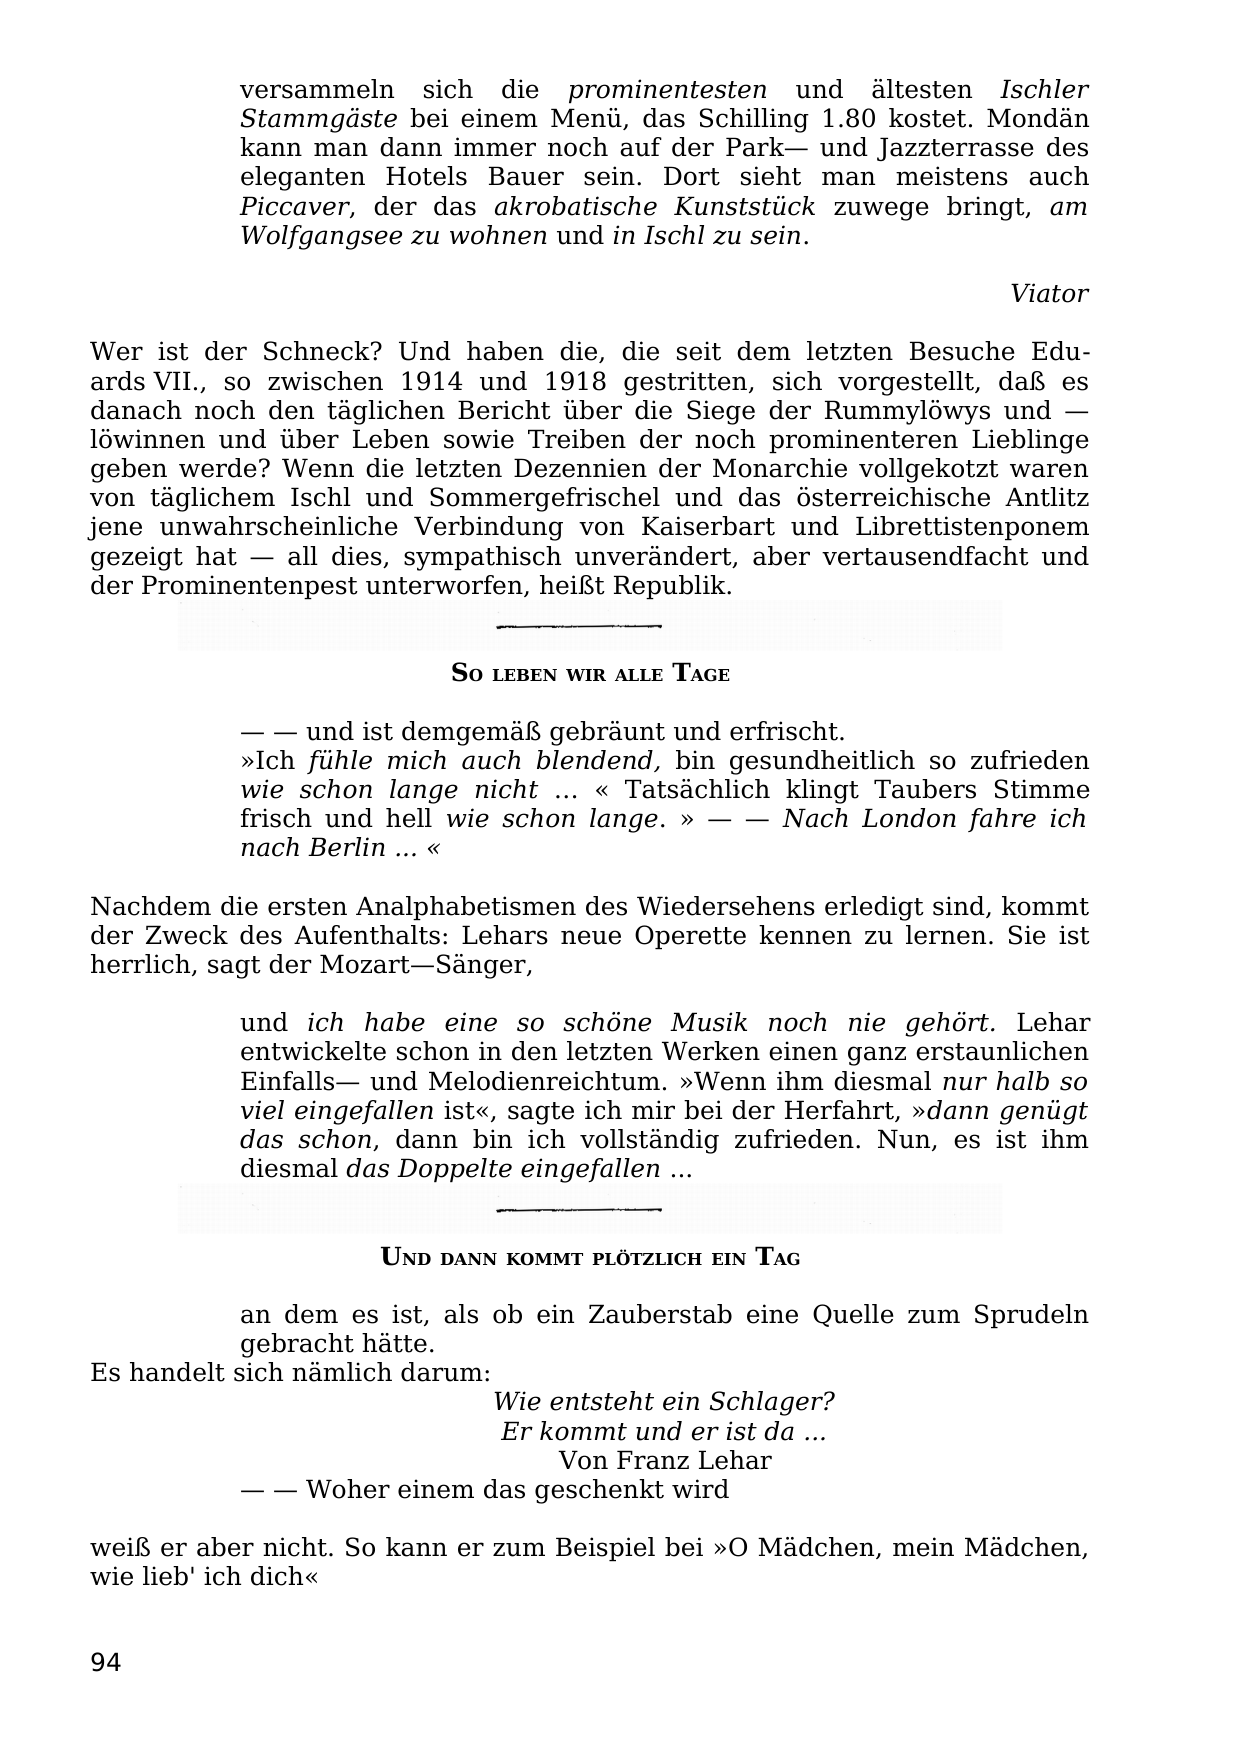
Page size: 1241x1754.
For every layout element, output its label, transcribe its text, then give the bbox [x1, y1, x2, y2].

text Wer ist der Schneck? Und haben die, die seit dem letzten Besuche Edu­ards VII., so zwischen 1914 und 1918 gestritten, sich vorgestellt, daß es danach noch den täglichen Bericht über die Siege der Rummylöwys und —löwinnen und über Leben sowie Treiben der noch prominenteren Lieblinge geben werde? Wenn die letzten Dezennien der Monarchie vollgekotzt waren von täglichem Ischl und Sommergefrischel und das österreichische Antlitz jene unwahrscheinliche Verbindung von Kaiserbart und Librettistenponem gezeigt hat — all dies, sympathisch unverändert, aber vertausendfacht und der Prominentenpest unterworfen, heißt Republik. [90, 337, 1091, 600]
picture [177, 1183, 1003, 1234]
text Viator [240, 279, 1091, 308]
text weiß er aber nicht. So kann er zum Beispiel bei »O Mädchen, mein Mädchen, wie lieb' ich dich« [90, 1533, 1091, 1592]
text und ich habe eine so schöne Musik noch nie gehört. Lehar entwickelte schon in den letzten Werken einen ganz erstaunlichen Einfalls— und Melodienreichtum. »Wenn ihm diesmal nur halb so viel eingefallen ist«, sagte ich mir bei der Herfahrt, »dann genügt das schon, dann bin ich vollständig zufrieden. Nun, es ist ihm diesmal das Doppelte eingefallen ... [240, 1008, 1091, 1183]
text an dem es ist, als ob ein Zauberstab eine Quelle zum Sprudeln gebracht hätte. [240, 1300, 1091, 1358]
picture [177, 600, 1003, 651]
text Wie entsteht ein Schlager? [240, 1387, 1091, 1417]
text Und dann kommt plötzlich ein Tag [90, 1183, 1091, 1271]
text Es handelt sich nämlich darum: [90, 1358, 1091, 1387]
text So leben wir alle Tage [90, 600, 1091, 687]
text Er kommt und er ist da ... [240, 1417, 1091, 1446]
text Von Franz Lehar [240, 1446, 1091, 1475]
text »Ich fühle mich auch blendend, bin gesundheitlich so zufrieden wie schon lange nicht … « Tatsächlich klingt Taubers Stimme frisch und hell wie schon lange. » — — Nach London fahre ich nach Berlin ... « [240, 746, 1091, 862]
text versammeln sich die prominentesten und ältesten Ischler Stammgäste bei einem Menü, das Schilling 1.80 kostet. Mondän kann man dann immer noch auf der Park— und Jazzterrasse des eleganten Hotels Bauer sein. Dort sieht man meistens auch Piccaver, der das akrobatische Kunststück zuwege bringt, am Wolfgangsee zu wohnen und in Ischl zu sein. [240, 75, 1091, 279]
text Nachdem die ersten Analphabetismen des Wiedersehens erledigt sind, kommt der Zweck des Aufenthalts: Lehars neue Operette kennen zu lernen. Sie ist herrlich, sagt der Mozart—Sänger, [90, 892, 1091, 979]
text — — Woher einem das geschenkt wird [240, 1475, 1091, 1504]
text — — und ist demgemäß gebräunt und erfrischt. [90, 717, 1091, 746]
